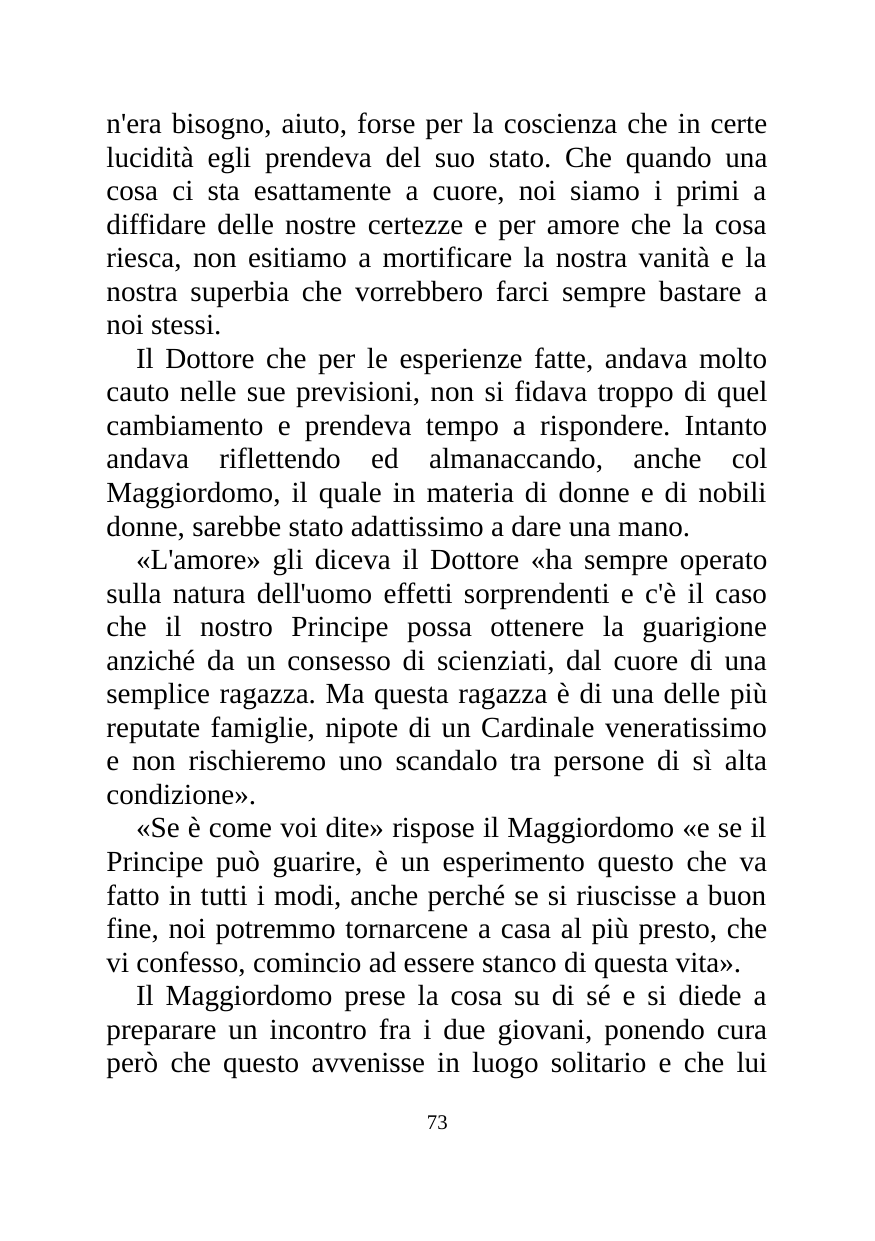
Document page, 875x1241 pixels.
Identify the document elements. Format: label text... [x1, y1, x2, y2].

text «Se è come voi dite» rispose il Maggiordomo «e se il Principe può guarire, è un esperimento questo che va fatto in tutti i modi, anche perché se si riuscisse a buon fine, noi potremmo tornarcene a casa al più presto, che vi confesso, comincio ad essere stanco di questa vita». [106, 811, 768, 978]
text «L'amore» gli diceva il Dottore «ha sempre operato sulla natura dell'uomo effetti sorprendenti e c'è il caso che il nostro Principe possa ottenere la guarigione anziché da un consesso di scienziati, dal cuore di una semplice ragazza. Ma questa ragazza è di una delle più reputate famiglie, nipote di un Cardinale veneratissimo e non rischieremo uno scandalo tra persone di sì alta condizione». [106, 542, 768, 811]
text n'era bisogno, aiuto, forse per la coscienza che in certe lucidità egli prendeva del suo stato. Che quando una cosa ci sta esattamente a cuore, noi siamo i primi a diffidare delle nostre certezze e per amore che la cosa riesca, non esitiamo a mortificare la nostra vanità e la nostra superbia che vorrebbero farci sempre bastare a noi stessi. [106, 106, 768, 341]
text Il Dottore che per le esperienze fatte, andava molto cauto nelle sue previsioni, non si fidava troppo di quel cambiamento e prendeva tempo a rispondere. Intanto andava riflettendo ed almanaccando, anche col Maggiordomo, il quale in materia di donne e di nobili donne, sarebbe stato adattissimo a dare una mano. [106, 341, 768, 542]
text Il Maggiordomo prese la cosa su di sé e si diede a preparare un incontro fra i due giovani, ponendo cura però che questo avvenisse in luogo solitario e che lui [106, 978, 768, 1079]
